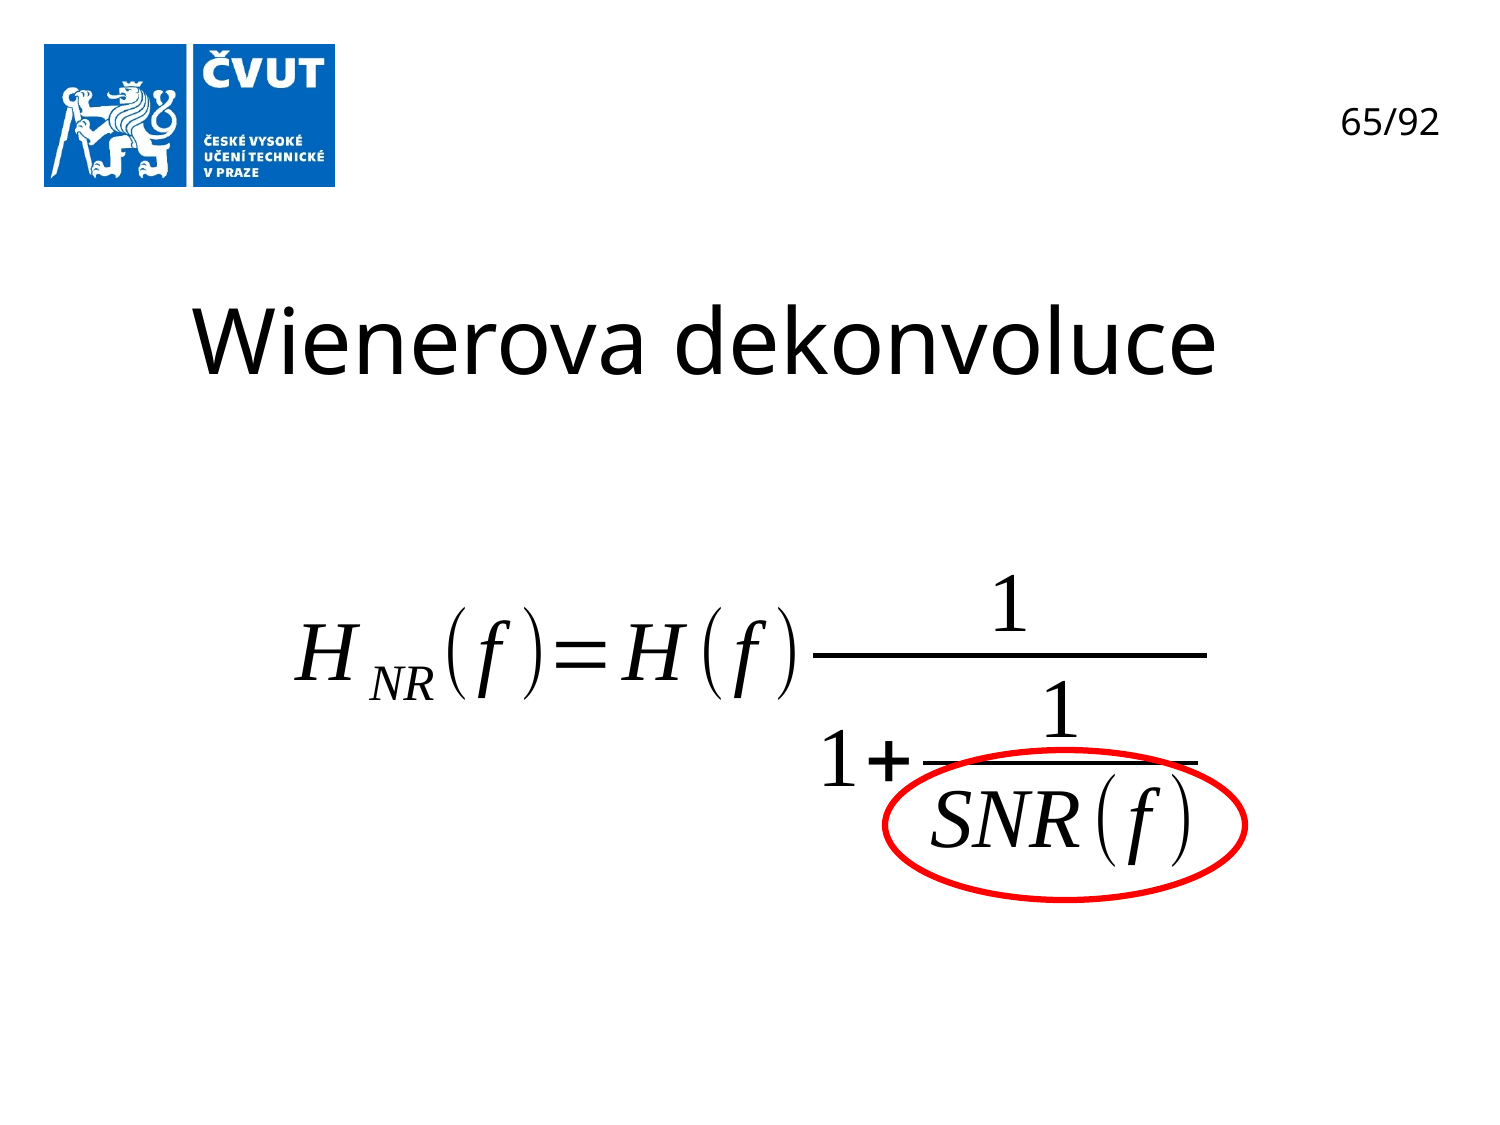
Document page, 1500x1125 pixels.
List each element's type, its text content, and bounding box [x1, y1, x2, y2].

chart [889, 754, 1217, 872]
list [177, 501, 1456, 1081]
picture [44, 44, 335, 187]
title Wienerova dekonvoluce [177, 236, 1456, 454]
chart [285, 554, 1217, 872]
